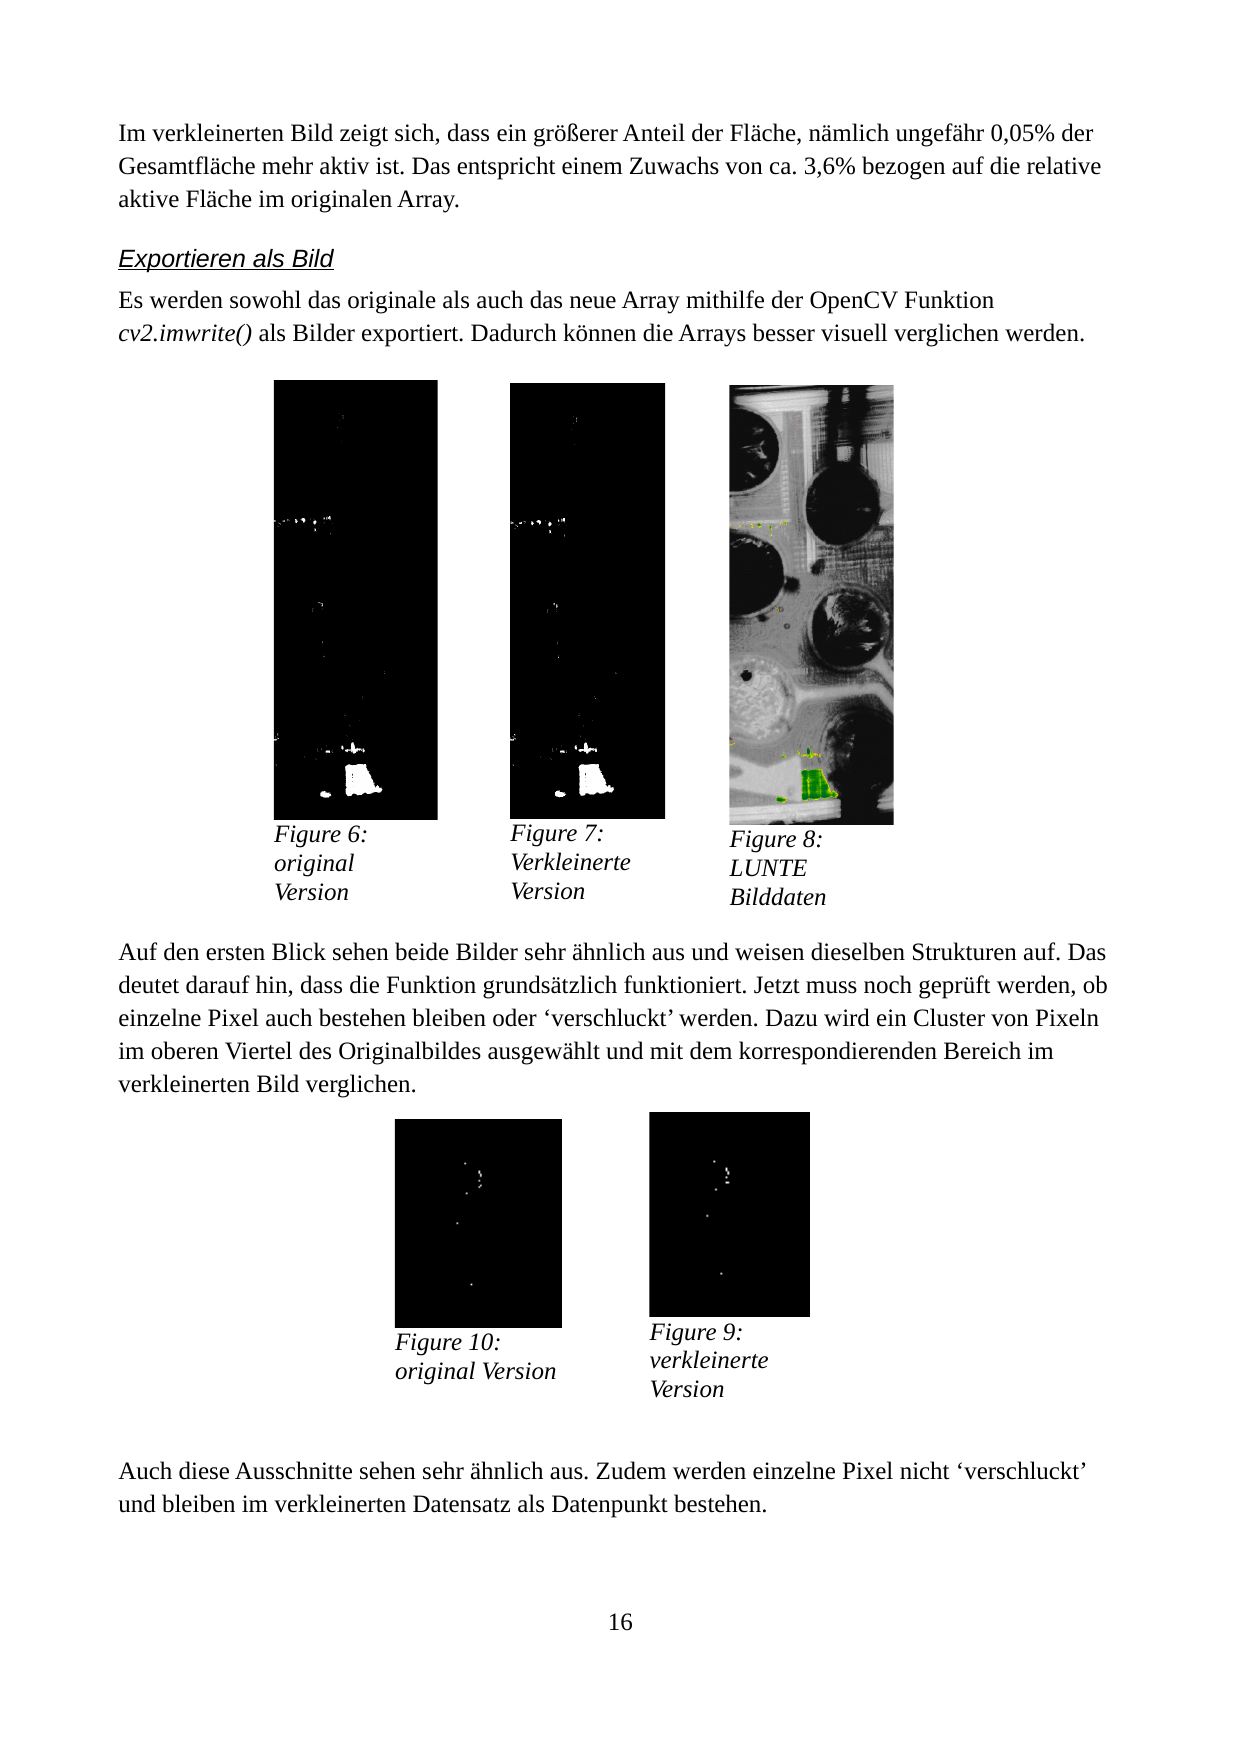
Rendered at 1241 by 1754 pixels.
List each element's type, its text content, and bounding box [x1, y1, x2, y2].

picture [273, 380, 438, 820]
text Auch diese Ausschnitte sehen sehr ähnlich aus. Zudem werden einzelne Pixel nicht ‘verschluckt’ und bleiben im verkleinerten Datensatz als Datenpunkt bestehen. [118, 1456, 1122, 1518]
text Figure 8: LUNTE Bilddaten [729, 825, 894, 911]
subtitle Exportieren als Bild [118, 244, 1122, 273]
text Figure 10: original Version [395, 1328, 562, 1385]
picture [394, 1119, 562, 1328]
text Figure 7: Verkleinerte Version [510, 819, 665, 904]
text Es werden sowohl das originale als auch das neue Array mithilfe der OpenCV Funktion cv2.imwrite() als Bilder exportiert. Dadurch können die Arrays besser visuell verglichen werden. [118, 286, 1122, 347]
text Im verkleinerten Bild zeigt sich, dass ein größerer Anteil der Fläche, nämlich ungefähr 0,05% der Gesamtfläche mehr aktiv ist. Das entspricht einem Zuwachs von ca. 3,6% bezogen auf die relative aktive Fläche im originalen Array. [118, 118, 1122, 213]
text Auf den ersten Blick sehen beide Bilder sehr ähnlich aus und weisen dieselben Strukturen auf. Das deutet darauf hin, dass die Funktion grundsätzlich funktioniert. Jetzt muss noch geprüft werden, ob einzelne Pixel auch bestehen bleiben oder ‘verschluckt’ werden. Dazu wird ein Cluster von Pixeln im oberen Viertel des Originalbildes ausgewählt und mit dem korrespondierenden Bereich im verkleinerten Bild verglichen. [118, 937, 1122, 1098]
picture [510, 383, 666, 819]
text Figure 9: verkleinerte Version [649, 1317, 810, 1403]
picture [649, 1112, 810, 1317]
text Figure 6: original Version [274, 820, 438, 905]
picture [729, 385, 894, 825]
